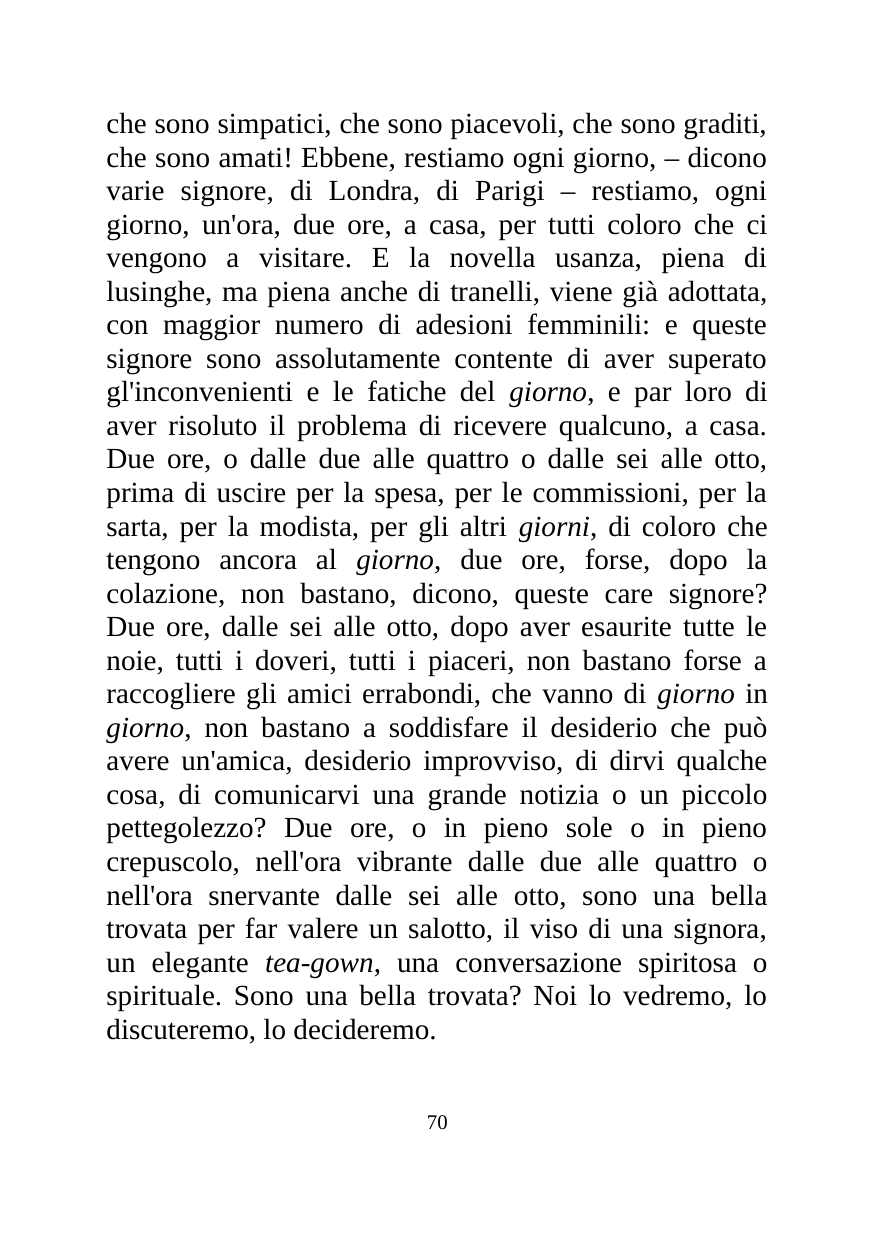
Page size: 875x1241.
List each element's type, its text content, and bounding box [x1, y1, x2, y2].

text che sono simpatici, che sono piacevoli, che sono graditi, che sono amati! Ebbene, restiamo ogni giorno, – dicono varie signore, di Londra, di Parigi – restiamo, ogni giorno, un'ora, due ore, a casa, per tutti coloro che ci vengono a visitare. E la novella usanza, piena di lusinghe, ma piena anche di tranelli, viene già adottata, con maggior numero di adesioni femminili: e queste signore sono assolutamente contente di aver superato gl'inconvenienti e le fatiche del giorno, e par loro di aver risoluto il problema di ricevere qualcuno, a casa. Due ore, o dalle due alle quattro o dalle sei alle otto, prima di uscire per la spesa, per le commissioni, per la sarta, per la modista, per gli altri giorni, di coloro che tengono ancora al giorno, due ore, forse, dopo la colazione, non bastano, dicono, queste care signore? Due ore, dalle sei alle otto, dopo aver esaurite tutte le noie, tutti i doveri, tutti i piaceri, non bastano forse a raccogliere gli amici errabondi, che vanno di giorno in giorno, non bastano a soddisfare il desiderio che può avere un'amica, desiderio improvviso, di dirvi qualche cosa, di comunicarvi una grande notizia o un piccolo pettegolezzo? Due ore, o in pieno sole o in pieno crepuscolo, nell'ora vibrante dalle due alle quattro o nell'ora snervante dalle sei alle otto, sono una bella trovata per far valere un salotto, il viso di una signora, un elegante tea-gown, una conversazione spiritosa o spirituale. Sono una bella trovata? Noi lo vedremo, lo discuteremo, lo decideremo. [106, 106, 768, 1045]
